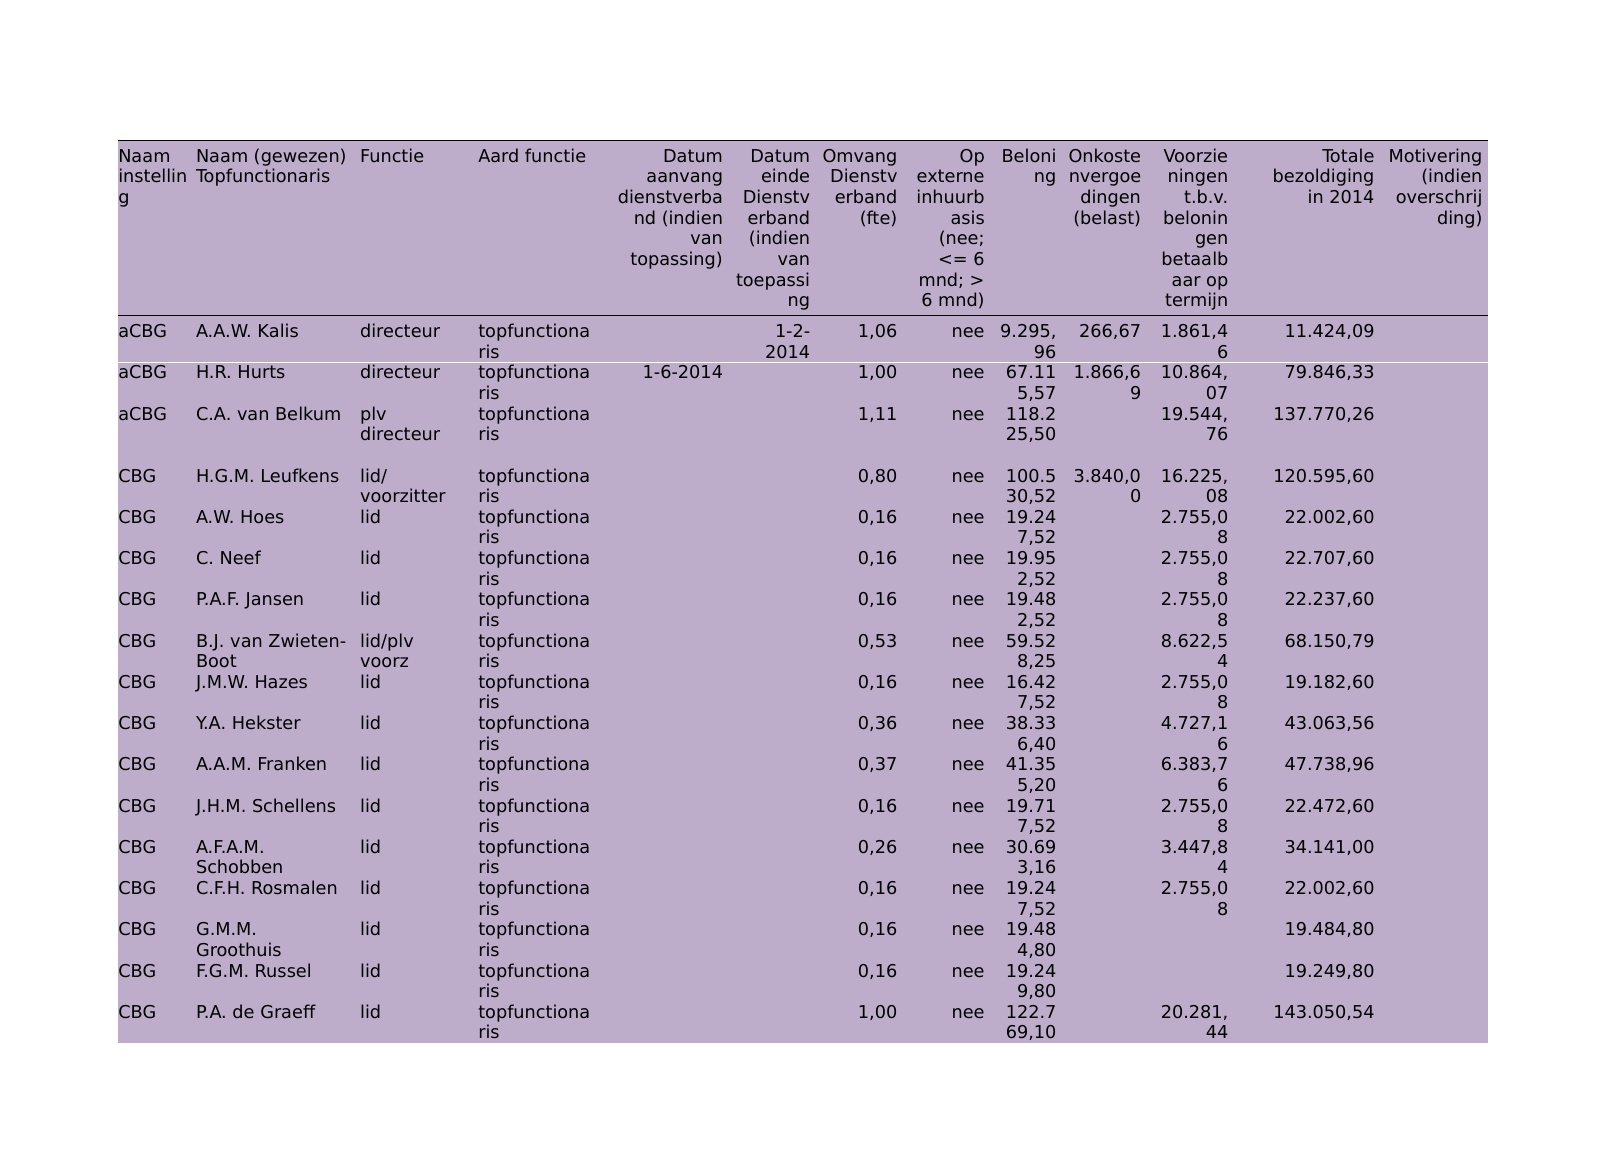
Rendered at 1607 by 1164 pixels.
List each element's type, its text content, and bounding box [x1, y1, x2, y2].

table_cell [729, 919, 816, 961]
table_cell [472, 445, 603, 466]
table_cell [1380, 919, 1488, 961]
table_cell CBG [118, 631, 190, 672]
table_cell nee [903, 796, 990, 837]
table_cell aCBG [118, 316, 190, 362]
table_cell 19.952,52 [990, 548, 1062, 589]
table_cell [1062, 796, 1147, 837]
table_cell [1380, 363, 1488, 404]
table_cell 22.707,60 [1234, 548, 1380, 589]
table_cell [1062, 837, 1147, 878]
table_cell lid [354, 754, 472, 796]
table_cell nee [903, 466, 990, 507]
table_cell topfunctionaris [472, 316, 603, 362]
table_cell 34.141,00 [1234, 837, 1380, 878]
table_cell nee [903, 363, 990, 404]
table_cell nee [903, 1002, 990, 1043]
table_cell 19.247,52 [990, 507, 1062, 548]
table_cell [729, 713, 816, 754]
table_cell 0,16 [816, 507, 903, 548]
table_cell lid [354, 796, 472, 837]
table_cell G.M.M. Groothuis [190, 919, 354, 961]
table_cell 20.281,44 [1147, 1002, 1234, 1043]
table_cell nee [903, 754, 990, 796]
table_cell [1147, 919, 1234, 961]
table_cell [1380, 548, 1488, 589]
table_cell 1,11 [816, 404, 903, 445]
table_cell 0,16 [816, 672, 903, 713]
table_cell [1380, 961, 1488, 1002]
table_cell [1062, 713, 1147, 754]
table_cell P.A. de Graeff [190, 1002, 354, 1043]
table_cell lid [354, 507, 472, 548]
table_cell 0,16 [816, 919, 903, 961]
table_cell 120.595,60 [1234, 466, 1380, 507]
table_cell [603, 404, 729, 445]
table_cell [603, 507, 729, 548]
table_cell 3.447,84 [1147, 837, 1234, 878]
table_cell [603, 1002, 729, 1043]
table_cell 8.622,54 [1147, 631, 1234, 672]
table_cell 67.115,57 [990, 363, 1062, 404]
table_cell 16.225,08 [1147, 466, 1234, 507]
table_cell lid [354, 589, 472, 631]
table_cell directeur [354, 363, 472, 404]
table_cell J.H.M. Schellens [190, 796, 354, 837]
table_cell [603, 631, 729, 672]
table_cell topfunctionaris [472, 837, 603, 878]
table_cell lid [354, 548, 472, 589]
table_cell CBG [118, 919, 190, 961]
table_cell aCBG [118, 363, 190, 404]
table_cell 9.295,96 [990, 316, 1062, 362]
table_cell [1380, 316, 1488, 362]
table_cell CBG [118, 548, 190, 589]
table_cell [603, 672, 729, 713]
table_cell [1147, 445, 1234, 466]
table_cell [729, 754, 816, 796]
table_cell [1380, 796, 1488, 837]
table_cell [1062, 589, 1147, 631]
table_cell 2.755,08 [1147, 672, 1234, 713]
table_cell 4.727,16 [1147, 713, 1234, 754]
table_cell [990, 445, 1062, 466]
table_cell [603, 589, 729, 631]
table_cell 59.528,25 [990, 631, 1062, 672]
table_cell [1062, 919, 1147, 961]
table_cell nee [903, 631, 990, 672]
table_cell topfunctionaris [472, 631, 603, 672]
table_cell [190, 445, 354, 466]
table_cell CBG [118, 507, 190, 548]
table_cell A.F.A.M. Schobben [190, 837, 354, 878]
table_cell CBG [118, 754, 190, 796]
table_cell [603, 878, 729, 919]
table_cell [729, 1002, 816, 1043]
table_cell [1380, 507, 1488, 548]
table_cell 6.383,76 [1147, 754, 1234, 796]
table_cell 19.482,52 [990, 589, 1062, 631]
table_cell CBG [118, 589, 190, 631]
table_header Datum aanvang dienstverband (indien van topassing) [603, 141, 729, 315]
table_cell CBG [118, 466, 190, 507]
table_cell F.G.M. Russel [190, 961, 354, 1002]
table_cell [1062, 548, 1147, 589]
table_cell topfunctionaris [472, 363, 603, 404]
table_cell 1,00 [816, 363, 903, 404]
table_cell [816, 445, 903, 466]
table_cell C.F.H. Rosmalen [190, 878, 354, 919]
table_cell 1-6-2014 [603, 363, 729, 404]
table_cell [1062, 672, 1147, 713]
table_cell A.A.M. Franken [190, 754, 354, 796]
table_cell H.G.M. Leufkens [190, 466, 354, 507]
table_cell 22.002,60 [1234, 507, 1380, 548]
table_cell 19.544,76 [1147, 404, 1234, 445]
table_cell [729, 589, 816, 631]
table_cell A.W. Hoes [190, 507, 354, 548]
table_cell [729, 878, 816, 919]
table_cell 11.424,09 [1234, 316, 1380, 362]
table_cell 266,67 [1062, 316, 1147, 362]
table_cell [1380, 445, 1488, 466]
table_cell directeur [354, 316, 472, 362]
table_cell P.A.F. Jansen [190, 589, 354, 631]
table_header Datum einde Dienstverband (indien van toepassing [729, 141, 816, 315]
table_cell topfunctionaris [472, 404, 603, 445]
table_cell 1.861,46 [1147, 316, 1234, 362]
table_cell [729, 548, 816, 589]
table_cell 47.738,96 [1234, 754, 1380, 796]
table_cell [1380, 404, 1488, 445]
table_cell [1062, 631, 1147, 672]
table_cell 118.225,50 [990, 404, 1062, 445]
table_cell [603, 754, 729, 796]
table_cell 2.755,08 [1147, 878, 1234, 919]
table_cell [729, 363, 816, 404]
table_cell CBG [118, 837, 190, 878]
table_cell [603, 445, 729, 466]
table_cell 122.769,10 [990, 1002, 1062, 1043]
table_cell 137.770,26 [1234, 404, 1380, 445]
table_cell [729, 631, 816, 672]
table_cell [1380, 754, 1488, 796]
table_header Motivering (indien overschrijding) [1380, 141, 1488, 315]
table_cell topfunctionaris [472, 961, 603, 1002]
table_cell nee [903, 507, 990, 548]
table_header Beloning [990, 141, 1062, 315]
table_cell topfunctionaris [472, 919, 603, 961]
table_cell 100.530,52 [990, 466, 1062, 507]
table_cell CBG [118, 1002, 190, 1043]
table_cell 0,16 [816, 548, 903, 589]
table_cell CBG [118, 672, 190, 713]
table_cell lid/plv voorz [354, 631, 472, 672]
table_cell [603, 837, 729, 878]
table_cell [1380, 878, 1488, 919]
table_cell nee [903, 837, 990, 878]
table_cell topfunctionaris [472, 672, 603, 713]
table_cell 10.864,07 [1147, 363, 1234, 404]
table_cell A.A.W. Kalis [190, 316, 354, 362]
table_cell 2.755,08 [1147, 796, 1234, 837]
table_cell 0,36 [816, 713, 903, 754]
table_cell [1380, 466, 1488, 507]
table_cell [1062, 961, 1147, 1002]
table_cell [729, 796, 816, 837]
table_cell 0,26 [816, 837, 903, 878]
table_cell topfunctionaris [472, 713, 603, 754]
table_cell 22.237,60 [1234, 589, 1380, 631]
table_cell C. Neef [190, 548, 354, 589]
table_cell 19.182,60 [1234, 672, 1380, 713]
table_cell Y.A. Hekster [190, 713, 354, 754]
table_cell topfunctionaris [472, 589, 603, 631]
table_cell [1062, 1002, 1147, 1043]
table_cell CBG [118, 796, 190, 837]
table_cell nee [903, 713, 990, 754]
table_cell [1062, 507, 1147, 548]
table_cell lid [354, 1002, 472, 1043]
table_cell lid [354, 919, 472, 961]
table_cell 30.693,16 [990, 837, 1062, 878]
table_cell topfunctionaris [472, 878, 603, 919]
table_cell 0,53 [816, 631, 903, 672]
table_cell nee [903, 404, 990, 445]
table_cell [729, 466, 816, 507]
table_cell lid [354, 672, 472, 713]
table_cell CBG [118, 713, 190, 754]
table_cell B.J. van Zwieten-Boot [190, 631, 354, 672]
table_cell 0,16 [816, 796, 903, 837]
table_cell [1380, 631, 1488, 672]
table_cell 1,06 [816, 316, 903, 362]
table_cell 19.717,52 [990, 796, 1062, 837]
table_cell nee [903, 672, 990, 713]
table_cell plv directeur [354, 404, 472, 445]
table_cell [903, 445, 990, 466]
table_cell lid [354, 713, 472, 754]
table_cell 22.002,60 [1234, 878, 1380, 919]
table_header Aard functie [472, 141, 603, 315]
table_cell [354, 445, 472, 466]
table_cell nee [903, 878, 990, 919]
table_cell 0,37 [816, 754, 903, 796]
table_cell nee [903, 961, 990, 1002]
table_cell topfunctionaris [472, 754, 603, 796]
table_header Totale bezoldiging in 2014 [1234, 141, 1380, 315]
table_cell 2.755,08 [1147, 507, 1234, 548]
table_cell [603, 961, 729, 1002]
table_cell nee [903, 919, 990, 961]
table_cell [1380, 589, 1488, 631]
table_cell 143.050,54 [1234, 1002, 1380, 1043]
table_cell [729, 837, 816, 878]
table_cell C.A. van Belkum [190, 404, 354, 445]
table_cell [1062, 754, 1147, 796]
table_cell 1.866,69 [1062, 363, 1147, 404]
table_cell 68.150,79 [1234, 631, 1380, 672]
table_cell nee [903, 316, 990, 362]
table_cell lid/voorzitter [354, 466, 472, 507]
table_cell J.M.W. Hazes [190, 672, 354, 713]
table_cell topfunctionaris [472, 466, 603, 507]
table_cell [603, 919, 729, 961]
table_cell [1380, 1002, 1488, 1043]
table_cell [1234, 445, 1380, 466]
table_cell topfunctionaris [472, 507, 603, 548]
table_cell [729, 961, 816, 1002]
table_cell 38.336,40 [990, 713, 1062, 754]
table_cell 19.484,80 [1234, 919, 1380, 961]
table_cell [1062, 445, 1147, 466]
table_cell 41.355,20 [990, 754, 1062, 796]
table_cell [1380, 713, 1488, 754]
table_cell CBG [118, 961, 190, 1002]
table_cell 19.249,80 [990, 961, 1062, 1002]
table_cell 19.249,80 [1234, 961, 1380, 1002]
table_header Functie [354, 141, 472, 315]
table_cell topfunctionaris [472, 1002, 603, 1043]
table_cell 16.427,52 [990, 672, 1062, 713]
table_cell nee [903, 589, 990, 631]
table_cell [118, 445, 190, 466]
table_cell 3.840,00 [1062, 466, 1147, 507]
table_cell 0,16 [816, 589, 903, 631]
table_header Naam (gewezen) Topfunctionaris [190, 141, 354, 315]
table_cell [603, 713, 729, 754]
table_cell topfunctionaris [472, 796, 603, 837]
table_cell 79.846,33 [1234, 363, 1380, 404]
table_cell 19.247,52 [990, 878, 1062, 919]
table_cell [729, 507, 816, 548]
table_cell [729, 445, 816, 466]
table_cell [1062, 404, 1147, 445]
table_cell [603, 796, 729, 837]
table_cell [1062, 878, 1147, 919]
table_cell [603, 466, 729, 507]
table_cell [1380, 672, 1488, 713]
table_cell 0,16 [816, 878, 903, 919]
table_cell 19.484,80 [990, 919, 1062, 961]
table_header Op externe inhuurbasis (nee; <= 6 mnd; > 6 mnd) [903, 141, 990, 315]
table_cell 2.755,08 [1147, 589, 1234, 631]
table_cell [729, 672, 816, 713]
table_cell aCBG [118, 404, 190, 445]
table_cell CBG [118, 878, 190, 919]
table_cell lid [354, 878, 472, 919]
table_cell 1,00 [816, 1002, 903, 1043]
table_cell 22.472,60 [1234, 796, 1380, 837]
table_cell [1380, 837, 1488, 878]
table_cell topfunctionaris [472, 548, 603, 589]
table_cell [603, 548, 729, 589]
table_cell [729, 404, 816, 445]
table_cell 0,80 [816, 466, 903, 507]
table_header Omvang Dienstverband (fte) [816, 141, 903, 315]
table_cell 43.063,56 [1234, 713, 1380, 754]
table_header Onkostenvergoedingen (belast) [1062, 141, 1147, 315]
table_cell 1-2-2014 [729, 316, 816, 362]
table_cell lid [354, 961, 472, 1002]
table_header Naam instelling [118, 141, 190, 315]
table_cell [1147, 961, 1234, 1002]
table_cell [603, 316, 729, 362]
table_cell 0,16 [816, 961, 903, 1002]
table_cell 2.755,08 [1147, 548, 1234, 589]
table_header Voorzieningen t.b.v. beloningen betaalbaar op termijn [1147, 141, 1234, 315]
table_cell nee [903, 548, 990, 589]
table_cell lid [354, 837, 472, 878]
table_cell H.R. Hurts [190, 363, 354, 404]
